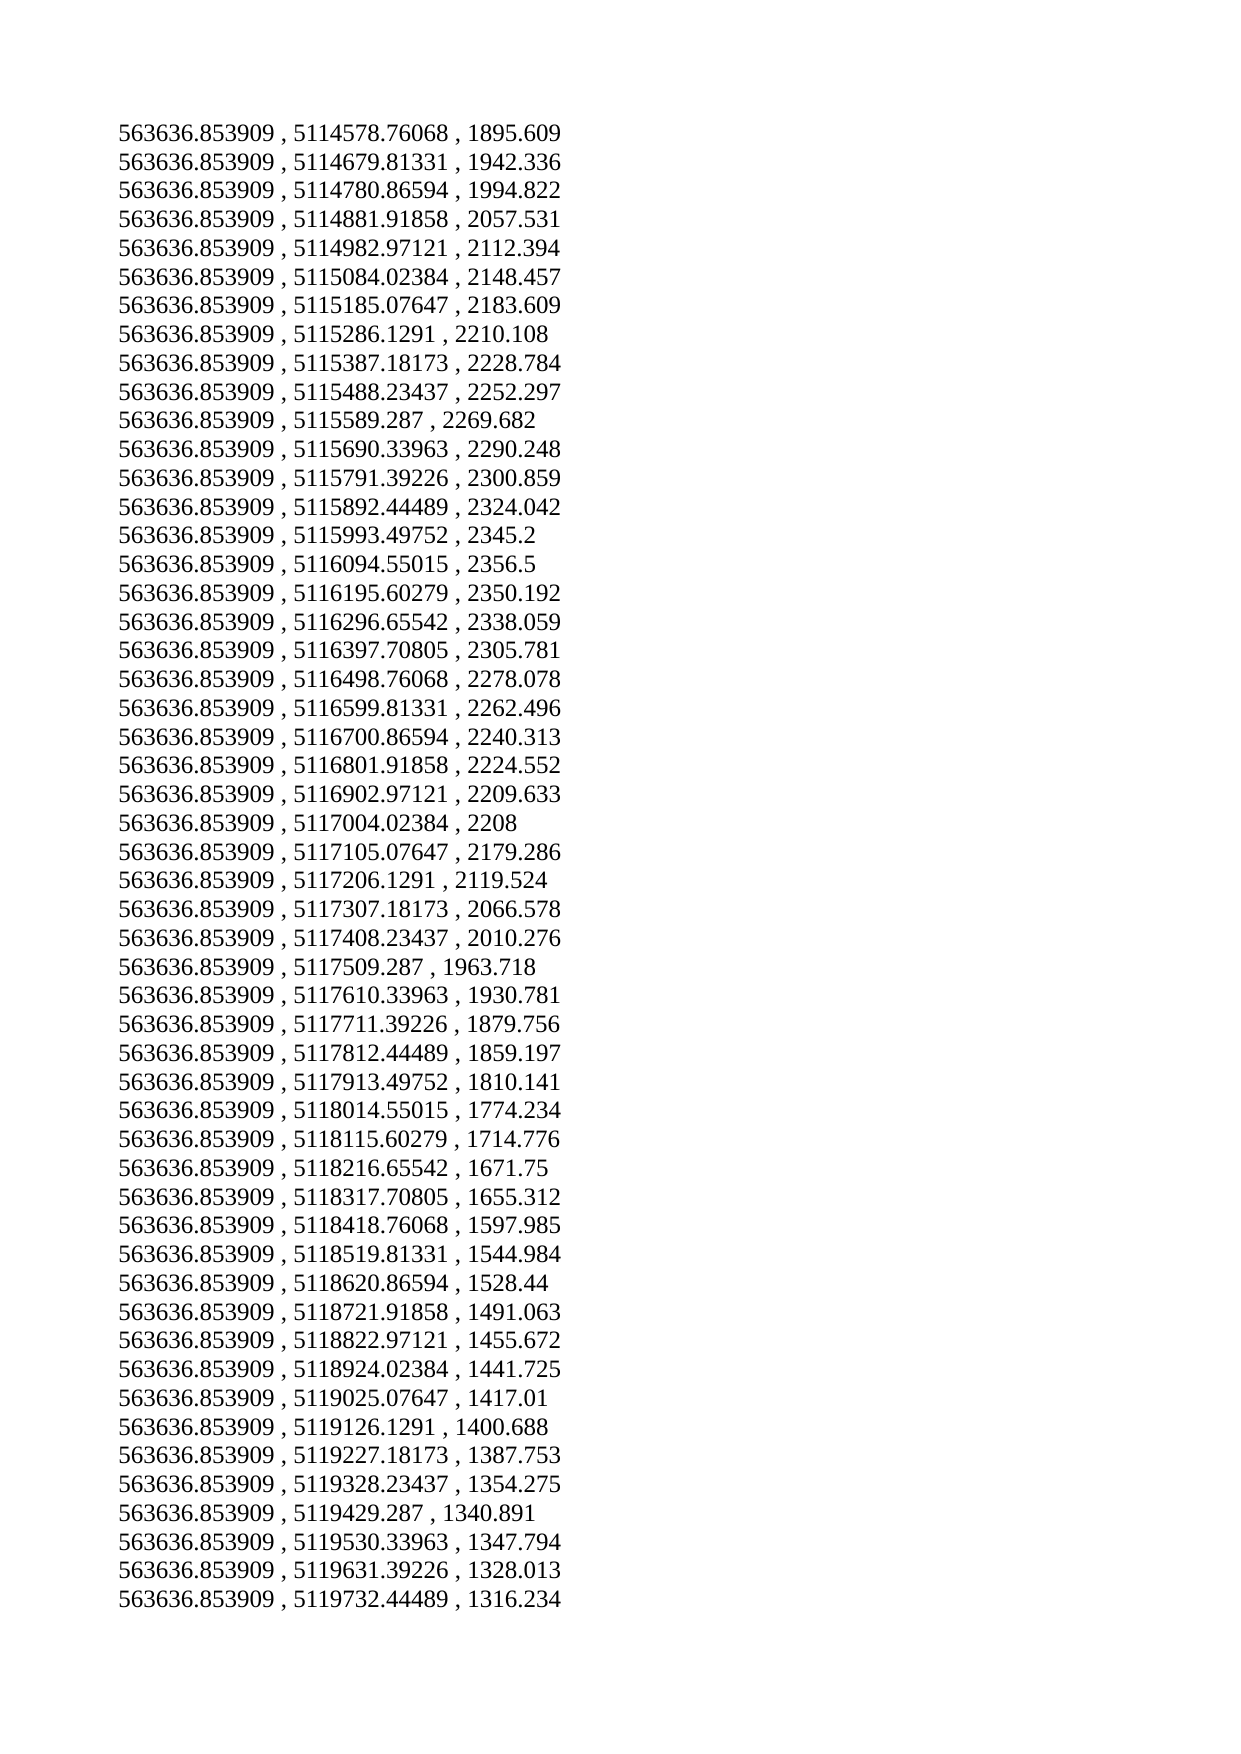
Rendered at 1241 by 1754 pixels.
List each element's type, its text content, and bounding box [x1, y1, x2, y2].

text 563636.853909 , 5116397.70805 , 2305.781 [118, 636, 1122, 664]
text 563636.853909 , 5117307.18173 , 2066.578 [118, 894, 1122, 923]
text 563636.853909 , 5118924.02384 , 1441.725 [118, 1354, 1122, 1383]
text 563636.853909 , 5117105.07647 , 2179.286 [118, 837, 1122, 866]
text 563636.853909 , 5116094.55015 , 2356.5 [118, 549, 1122, 578]
text 563636.853909 , 5115488.23437 , 2252.297 [118, 377, 1122, 406]
text 563636.853909 , 5117408.23437 , 2010.276 [118, 923, 1122, 952]
text 563636.853909 , 5117610.33963 , 1930.781 [118, 981, 1122, 1009]
text 563636.853909 , 5115286.1291 , 2210.108 [118, 319, 1122, 348]
text 563636.853909 , 5115589.287 , 2269.682 [118, 406, 1122, 434]
text 563636.853909 , 5119025.07647 , 1417.01 [118, 1383, 1122, 1412]
text 563636.853909 , 5118822.97121 , 1455.672 [118, 1326, 1122, 1354]
text 563636.853909 , 5114780.86594 , 1994.822 [118, 176, 1122, 204]
text 563636.853909 , 5115387.18173 , 2228.784 [118, 348, 1122, 377]
text 563636.853909 , 5114881.91858 , 2057.531 [118, 204, 1122, 233]
text 563636.853909 , 5118317.70805 , 1655.312 [118, 1182, 1122, 1211]
text 563636.853909 , 5116902.97121 , 2209.633 [118, 779, 1122, 808]
text 563636.853909 , 5119732.44489 , 1316.234 [118, 1584, 1122, 1613]
text 563636.853909 , 5118620.86594 , 1528.44 [118, 1268, 1122, 1297]
text 563636.853909 , 5117004.02384 , 2208 [118, 808, 1122, 837]
text 563636.853909 , 5117913.49752 , 1810.141 [118, 1067, 1122, 1096]
text 563636.853909 , 5114578.76068 , 1895.609 [118, 118, 1122, 147]
text 563636.853909 , 5118418.76068 , 1597.985 [118, 1211, 1122, 1239]
text 563636.853909 , 5119328.23437 , 1354.275 [118, 1469, 1122, 1498]
text 563636.853909 , 5117206.1291 , 2119.524 [118, 866, 1122, 894]
text 563636.853909 , 5118216.65542 , 1671.75 [118, 1153, 1122, 1182]
text 563636.853909 , 5115993.49752 , 2345.2 [118, 521, 1122, 549]
text 563636.853909 , 5115791.39226 , 2300.859 [118, 463, 1122, 492]
text 563636.853909 , 5119429.287 , 1340.891 [118, 1498, 1122, 1527]
text 563636.853909 , 5115892.44489 , 2324.042 [118, 492, 1122, 521]
text 563636.853909 , 5115084.02384 , 2148.457 [118, 262, 1122, 291]
text 563636.853909 , 5119227.18173 , 1387.753 [118, 1441, 1122, 1469]
text 563636.853909 , 5115185.07647 , 2183.609 [118, 291, 1122, 319]
text 563636.853909 , 5114982.97121 , 2112.394 [118, 233, 1122, 262]
text 563636.853909 , 5114679.81331 , 1942.336 [118, 147, 1122, 176]
text 563636.853909 , 5118014.55015 , 1774.234 [118, 1096, 1122, 1124]
text 563636.853909 , 5118519.81331 , 1544.984 [118, 1239, 1122, 1268]
text 563636.853909 , 5119530.33963 , 1347.794 [118, 1527, 1122, 1556]
text 563636.853909 , 5117711.39226 , 1879.756 [118, 1009, 1122, 1038]
text 563636.853909 , 5116599.81331 , 2262.496 [118, 693, 1122, 722]
text 563636.853909 , 5119631.39226 , 1328.013 [118, 1556, 1122, 1584]
text 563636.853909 , 5115690.33963 , 2290.248 [118, 434, 1122, 463]
text 563636.853909 , 5117509.287 , 1963.718 [118, 952, 1122, 981]
text 563636.853909 , 5117812.44489 , 1859.197 [118, 1038, 1122, 1067]
text 563636.853909 , 5116801.91858 , 2224.552 [118, 751, 1122, 779]
text 563636.853909 , 5118115.60279 , 1714.776 [118, 1124, 1122, 1153]
text 563636.853909 , 5116700.86594 , 2240.313 [118, 722, 1122, 751]
text 563636.853909 , 5116296.65542 , 2338.059 [118, 607, 1122, 636]
text 563636.853909 , 5116195.60279 , 2350.192 [118, 578, 1122, 607]
text 563636.853909 , 5118721.91858 , 1491.063 [118, 1297, 1122, 1326]
text 563636.853909 , 5119126.1291 , 1400.688 [118, 1412, 1122, 1441]
text 563636.853909 , 5116498.76068 , 2278.078 [118, 664, 1122, 693]
